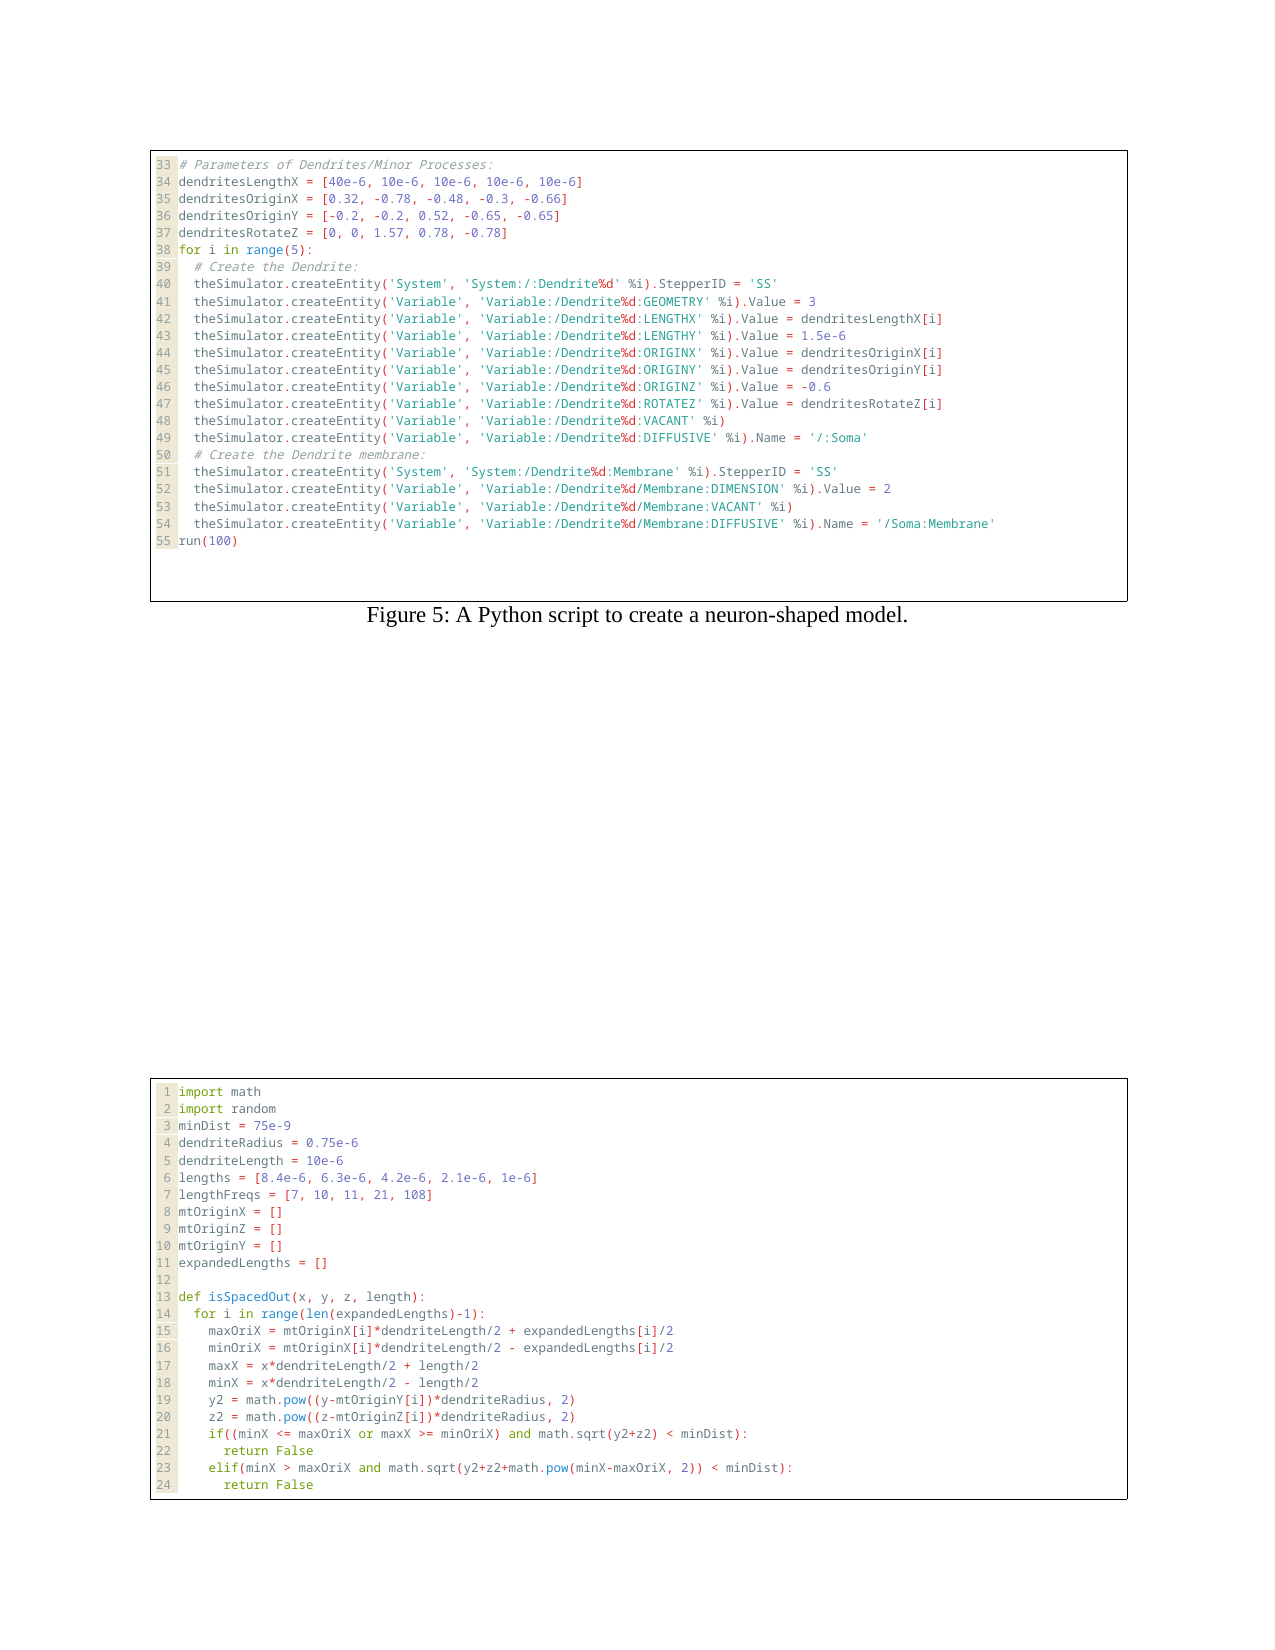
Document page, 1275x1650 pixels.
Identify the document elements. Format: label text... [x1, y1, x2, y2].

table_header 33 # Parameters of Dendrites/Minor Processes: 34 dendritesLengthX = [40e-6, 10e-6, 10e-6, 10e-6, 10e-6] 35 dendritesOriginX = [0.32, -0.78, -0.48, -0.3, -0.66] 36 dendritesOriginY = [-0.2, -0.2, 0.52, -0.65, -0.65] 37 dendritesRotateZ = [0, 0, 1.57, 0.78, -0.78] 38 for i in range(5): 39 # Create the Dendrite: 40 theSimulator.createEntity('System', 'System:/:Dendrite%d' %i).StepperID = 'SS' 41 theSimulator.createEntity('Variable', 'Variable:/Dendrite%d:GEOMETRY' %i).Value = 3 42 theSimulator.createEntity('Variable', 'Variable:/Dendrite%d:LENGTHX' %i).Value = dendritesLengthX[i] 43 theSimulator.createEntity('Variable', 'Variable:/Dendrite%d:LENGTHY' %i).Value = 1.5e-6 44 theSimulator.createEntity('Variable', 'Variable:/Dendrite%d:ORIGINX' %i).Value = dendritesOriginX[i] 45 theSimulator.createEntity('Variable', 'Variable:/Dendrite%d:ORIGINY' %i).Value = dendritesOriginY[i] 46 theSimulator.createEntity('Variable', 'Variable:/Dendrite%d:ORIGINZ' %i).Value = -0.6 47 theSimulator.createEntity('Variable', 'Variable:/Dendrite%d:ROTATEZ' %i).Value = dendritesRotateZ[i] 48 theSimulator.createEntity('Variable', 'Variable:/Dendrite%d:VACANT' %i) 49 theSimulator.createEntity('Variable', 'Variable:/Dendrite%d:DIFFUSIVE' %i).Name = '/:Soma' 50 # Create the Dendrite membrane: 51 theSimulator.createEntity('System', 'System:/Dendrite%d:Membrane' %i).StepperID = 'SS' 52 theSimulator.createEntity('Variable', 'Variable:/Dendrite%d/Membrane:DIMENSION' %i).Value = 2 53 theSimulator.createEntity('Variable', 'Variable:/Dendrite%d/Membrane:VACANT' %i) 54 theSimulator.createEntity('Variable', 'Variable:/Dendrite%d/Membrane:DIFFUSIVE' %i).Name = '/Soma:Membrane' 55 run(100) [151, 151, 1127, 601]
text Figure 5: A Python script to create a neuron-shaped model. [150, 602, 1125, 628]
table_header 1 import math 2 import random 3 minDist = 75e-9 4 dendriteRadius = 0.75e-6 5 dendriteLength = 10e-6 6 lengths = [8.4e-6, 6.3e-6, 4.2e-6, 2.1e-6, 1e-6] 7 lengthFreqs = [7, 10, 11, 21, 108] 8 mtOriginX = [] 9 mtOriginZ = [] 10 mtOriginY = [] 11 expandedLengths = [] 12 13 def isSpacedOut(x, y, z, length): 14 for i in range(len(expandedLengths)-1): 15 maxOriX = mtOriginX[i]*dendriteLength/2 + expandedLengths[i]/2 16 minOriX = mtOriginX[i]*dendriteLength/2 - expandedLengths[i]/2 17 maxX = x*dendriteLength/2 + length/2 18 minX = x*dendriteLength/2 - length/2 19 y2 = math.pow((y-mtOriginY[i])*dendriteRadius, 2) 20 z2 = math.pow((z-mtOriginZ[i])*dendriteRadius, 2) 21 if((minX <= maxOriX or maxX >= minOriX) and math.sqrt(y2+z2) < minDist): 22 return False 23 elif(minX > maxOriX and math.sqrt(y2+z2+math.pow(minX-maxOriX, 2)) < minDist): 24 return False [151, 1079, 1127, 1499]
